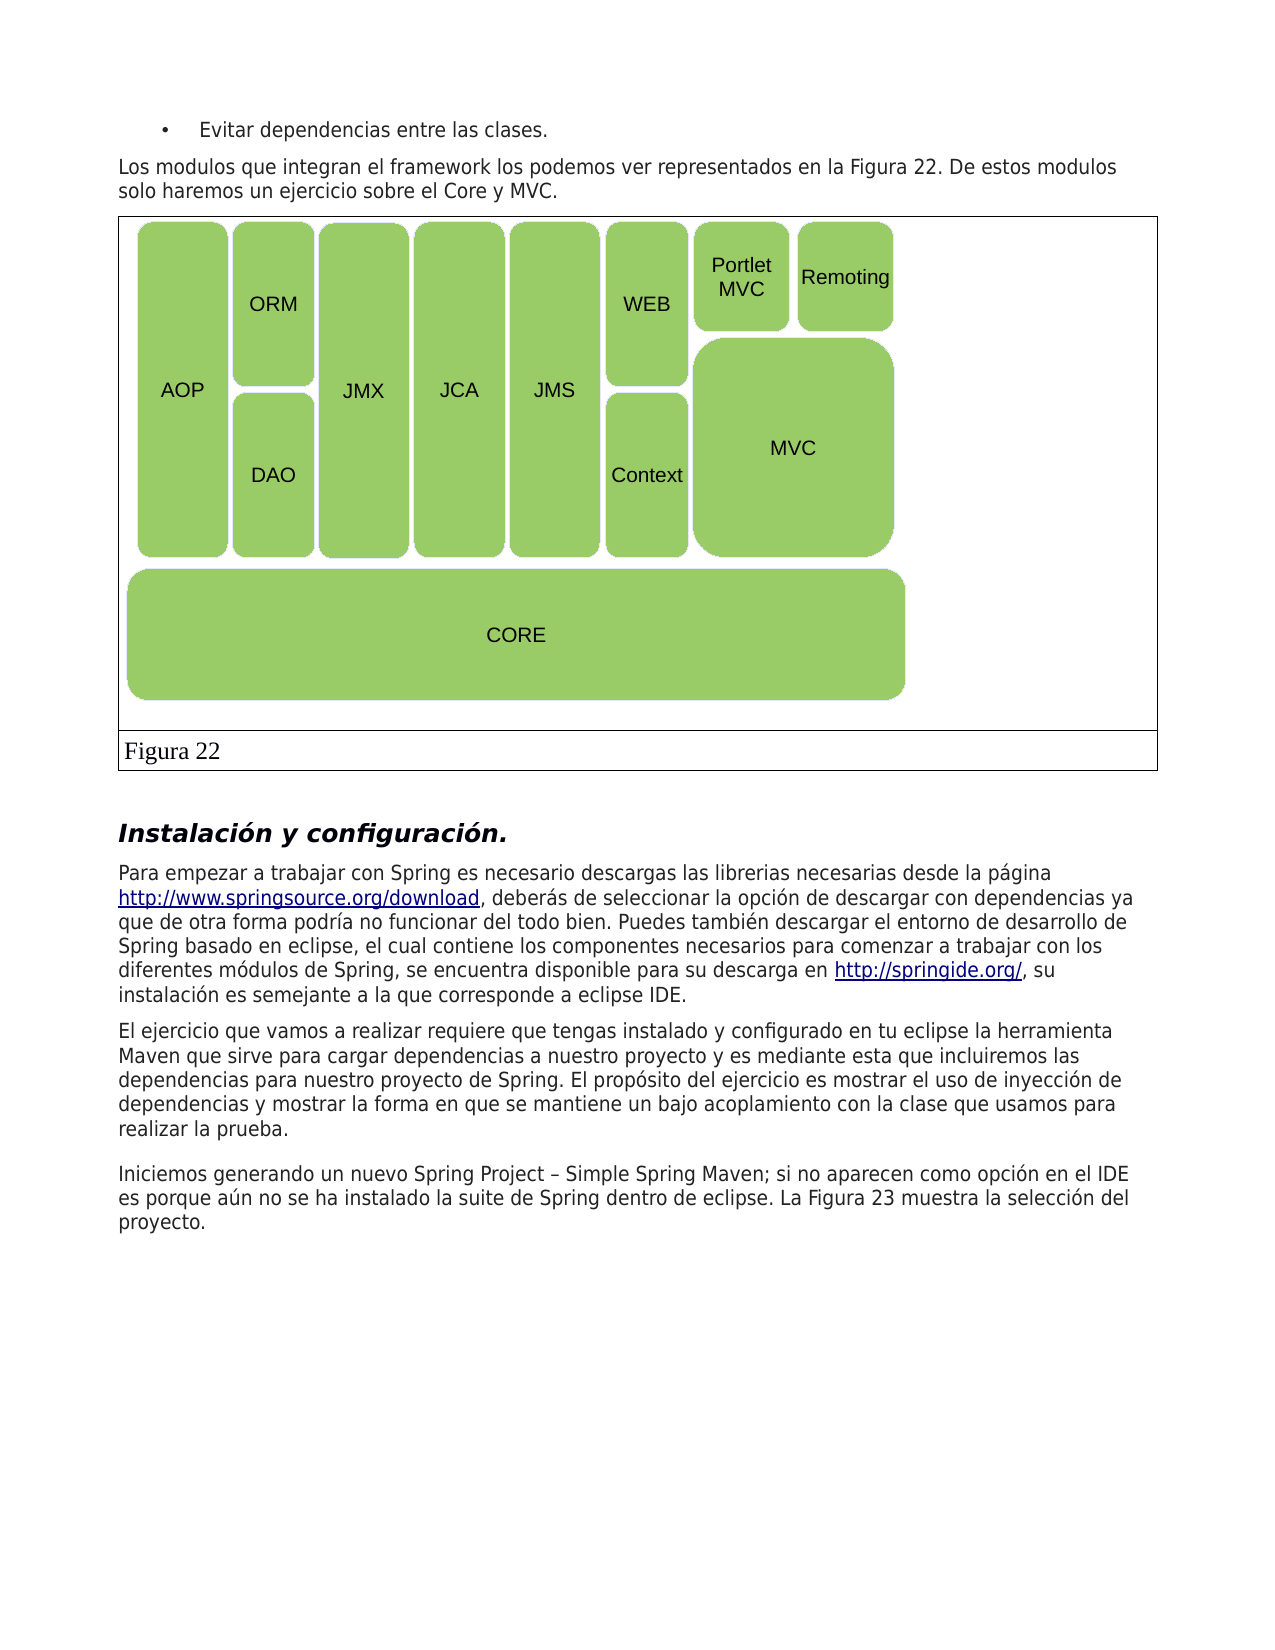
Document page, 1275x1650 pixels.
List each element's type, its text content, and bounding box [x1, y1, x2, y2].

text Para empezar a trabajar con Spring es necesario descargas las librerias necesarias desde la página http://www.springsource.org/download, deberás de seleccionar la opción de descargar con dependencias ya que de otra forma podría no funcionar del todo bien. Puedes también descargar el entorno de desarrollo de Spring basado en eclipse, el cual contiene los componentes necesarios para comenzar a trabajar con los diferentes módulos de Spring, se encuentra disponible para su descarga en http://springide.org/, su instalación es semejante a la que corresponde a eclipse IDE. [118, 861, 1157, 1007]
table_header [119, 217, 1157, 730]
text El ejercicio que vamos a realizar requiere que tengas instalado y configurado en tu eclipse la herramienta Maven que sirve para cargar dependencias a nuestro proyecto y es mediante esta que incluiremos las dependencias para nuestro proyecto de Spring. El propósito del ejercicio es mostrar el uso de inyección de dependencias y mostrar la forma en que se mantiene un bajo acoplamiento con la clase que usamos para realizar la prueba. [118, 1019, 1157, 1141]
text Iniciemos generando un nuevo Spring Project – Simple Spring Maven; si no aparecen como opción en el IDE es porque aún no se ha instalado la suite de Spring dentro de eclipse. La Figura 23 muestra la selección del proyecto. [118, 1162, 1157, 1235]
table_cell Figura 22 [119, 731, 1157, 770]
list Evitar dependencias entre las clases. [162, 118, 1157, 142]
text Los modulos que integran el framework los podemos ver representados en la Figura 22. De estos modulos solo haremos un ejercicio sobre el Core y MVC. [118, 155, 1157, 203]
subtitle Instalación y configuración. [118, 820, 1157, 849]
